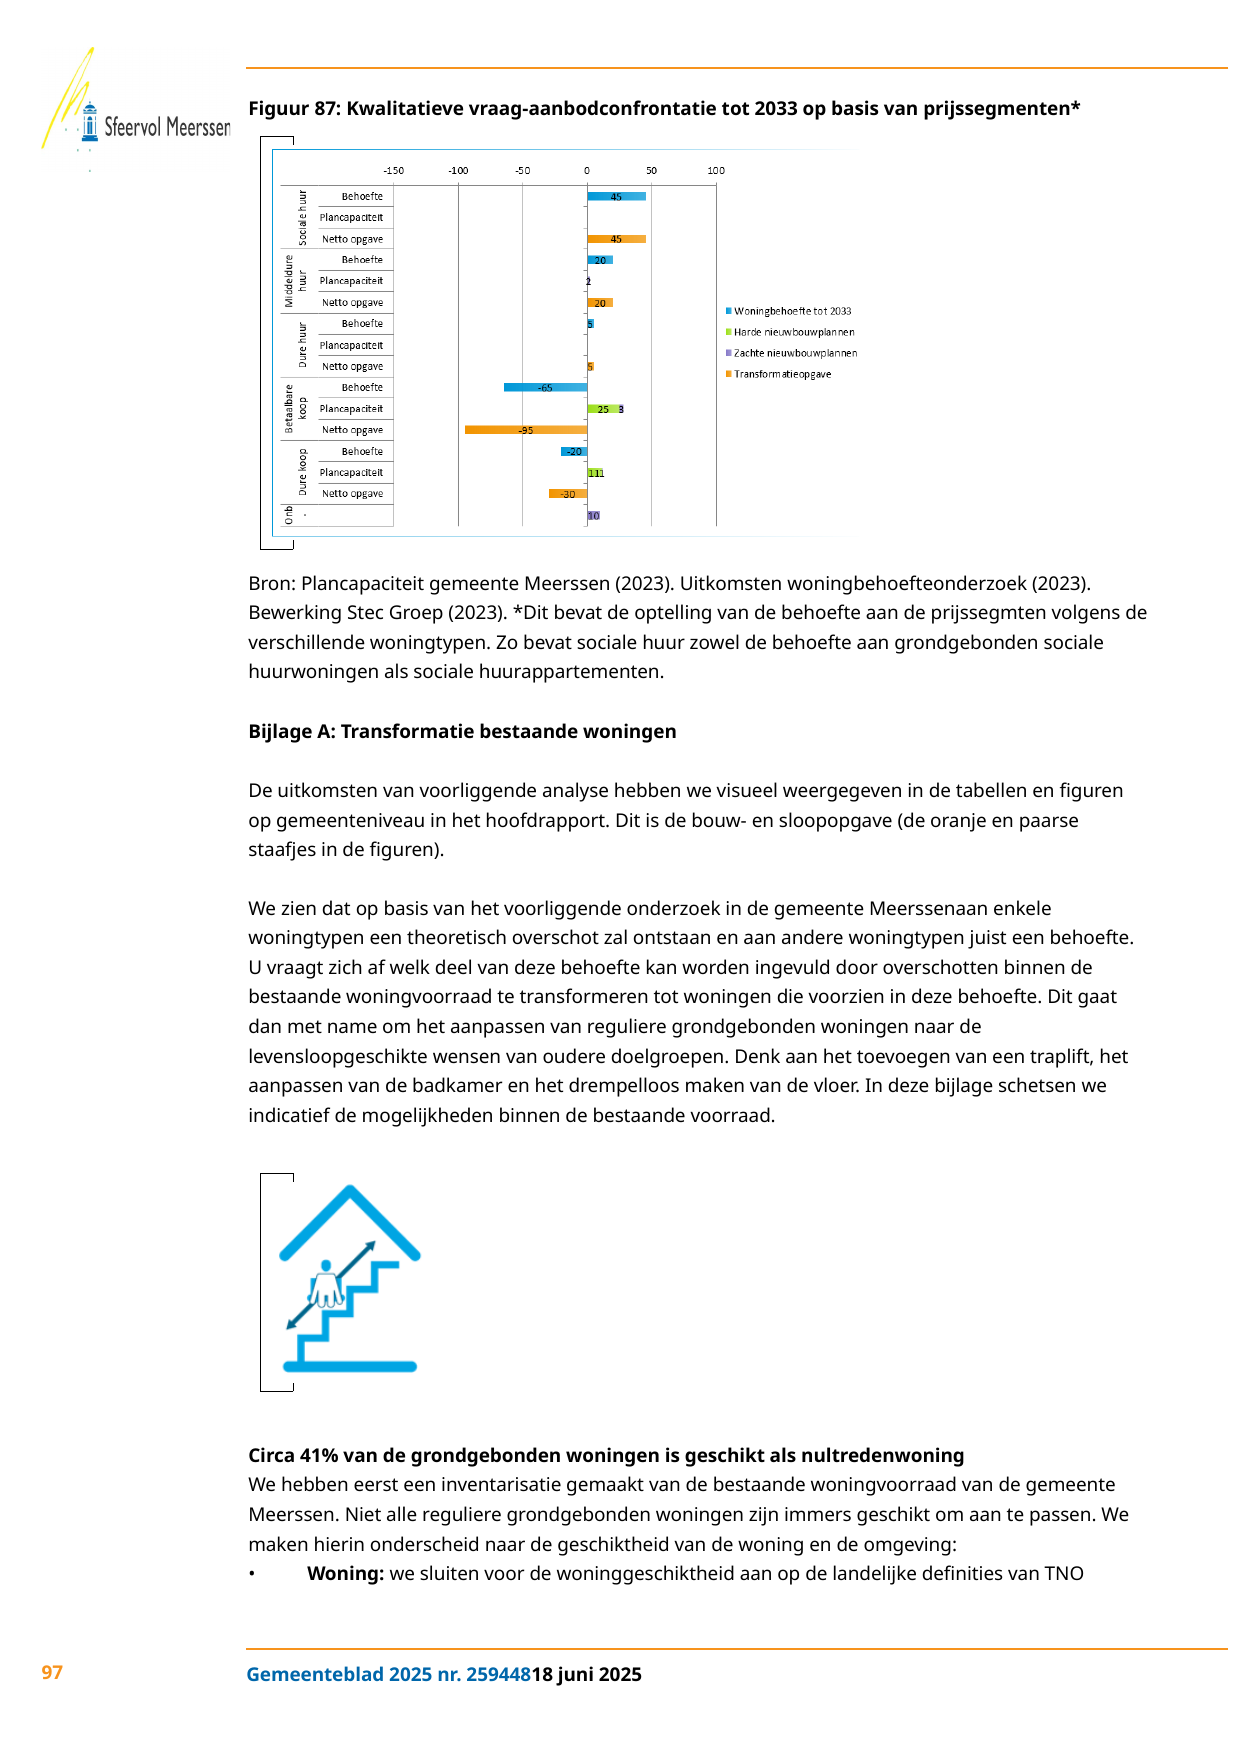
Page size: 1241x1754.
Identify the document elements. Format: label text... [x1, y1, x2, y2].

text Bijlage A: Transformatie bestaande woningen [248, 718, 1152, 744]
text Figuur 87: Kwalitatieve vraag-aanbodconfrontatie tot 2033 op basis van prijssegmenten* [248, 95, 1152, 121]
picture [41, 47, 231, 172]
text We hebben eerst een inventarisatie gemaakt van de bestaande woningvoorraad van de gemeente Meerssen. Niet alle reguliere grondgebonden woningen zijn immers geschikt om aan te passen. We maken hierin onderscheid naar de geschiktheid van de woning en de omgeving: [248, 1472, 1152, 1557]
picture [268, 1182, 447, 1383]
table_header De uitkomsten van voorliggende analyse hebben we visueel weergegeven in de tabellen en figuren op gemeenteniveau in het hoofdrapport. Dit is de bouw- en sloopopgave (de oranje en paarse staafjes in de figuren). [248, 777, 1152, 862]
text Circa 41% van de grondgebonden woningen is geschikt als nultredenwoning [248, 1442, 1152, 1468]
text Bron: Plancapaciteit gemeente Meerssen (2023). Uitkomsten woningbehoefteonderzoek (2023). Bewerking Stec Groep (2023). *Dit bevat de optelling van de behoefte aan de prijssegmten volgens de verschillende woningtypen. Zo bevat sociale huur zowel de behoefte aan grondgebonden sociale huurwoningen als sociale huurappartementen. [248, 570, 1152, 684]
picture [268, 145, 860, 540]
text We zien dat op basis van het voorliggende onderzoek in de gemeente Meerssenaan enkele woningtypen een theoretisch overschot zal ontstaan en aan andere woningtypen juist een behoefte. U vraagt zich af welk deel van deze behoefte kan worden ingevuld door overschotten binnen de bestaande woningvoorraad te transformeren tot woningen die voorzien in deze behoefte. Dit gaat dan met name om het aanpassen van reguliere grondgebonden woningen naar de levensloopgeschikte wensen van oudere doelgroepen. Denk aan het toevoegen van een traplift, het aanpassen van de badkamer en het drempelloos maken van de vloer. In deze bijlage schetsen we indicatief de mogelijkheden binnen de bestaande voorraad. [248, 895, 1152, 1128]
list Woning: we sluiten voor de woninggeschiktheid aan op de landelijke definities van TNO [248, 1560, 1152, 1586]
